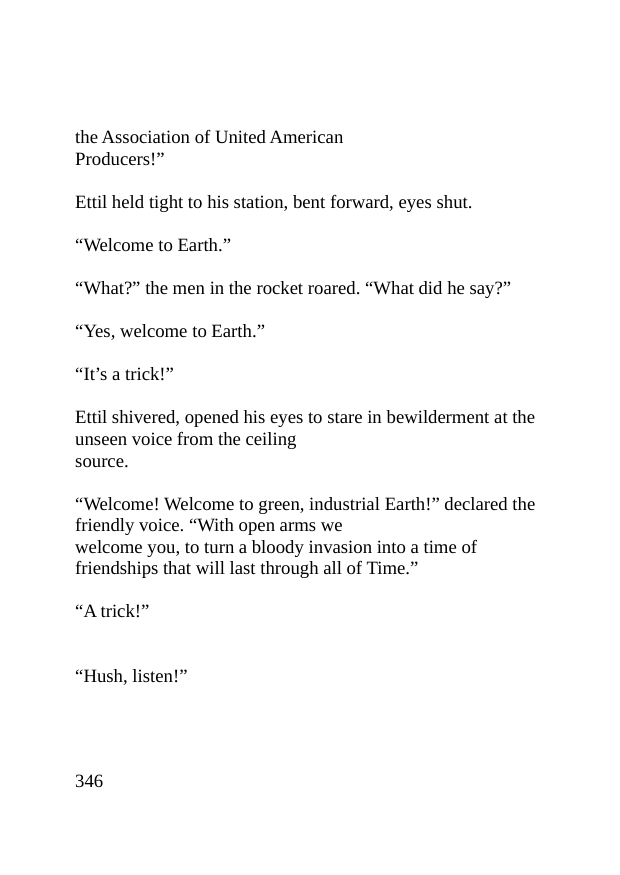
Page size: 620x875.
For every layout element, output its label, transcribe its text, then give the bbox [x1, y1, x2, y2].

text the Association of United American Producers!” Ettil held tight to his station, bent forward, eyes shut. “Welcome to Earth.” “What?” the men in the rocket roared. “What did he say?” “Yes, welcome to Earth.” “It’s a trick!” Ettil shivered, opened his eyes to stare in bewilderment at the unseen voice from the ceiling source. “Welcome! Welcome to green, industrial Earth!” declared the friendly voice. “With open arms we welcome you, to turn a bloody invasion into a time of friendships that will last through all of Time.” “A trick!” “Hush, listen!” [75, 126, 544, 730]
